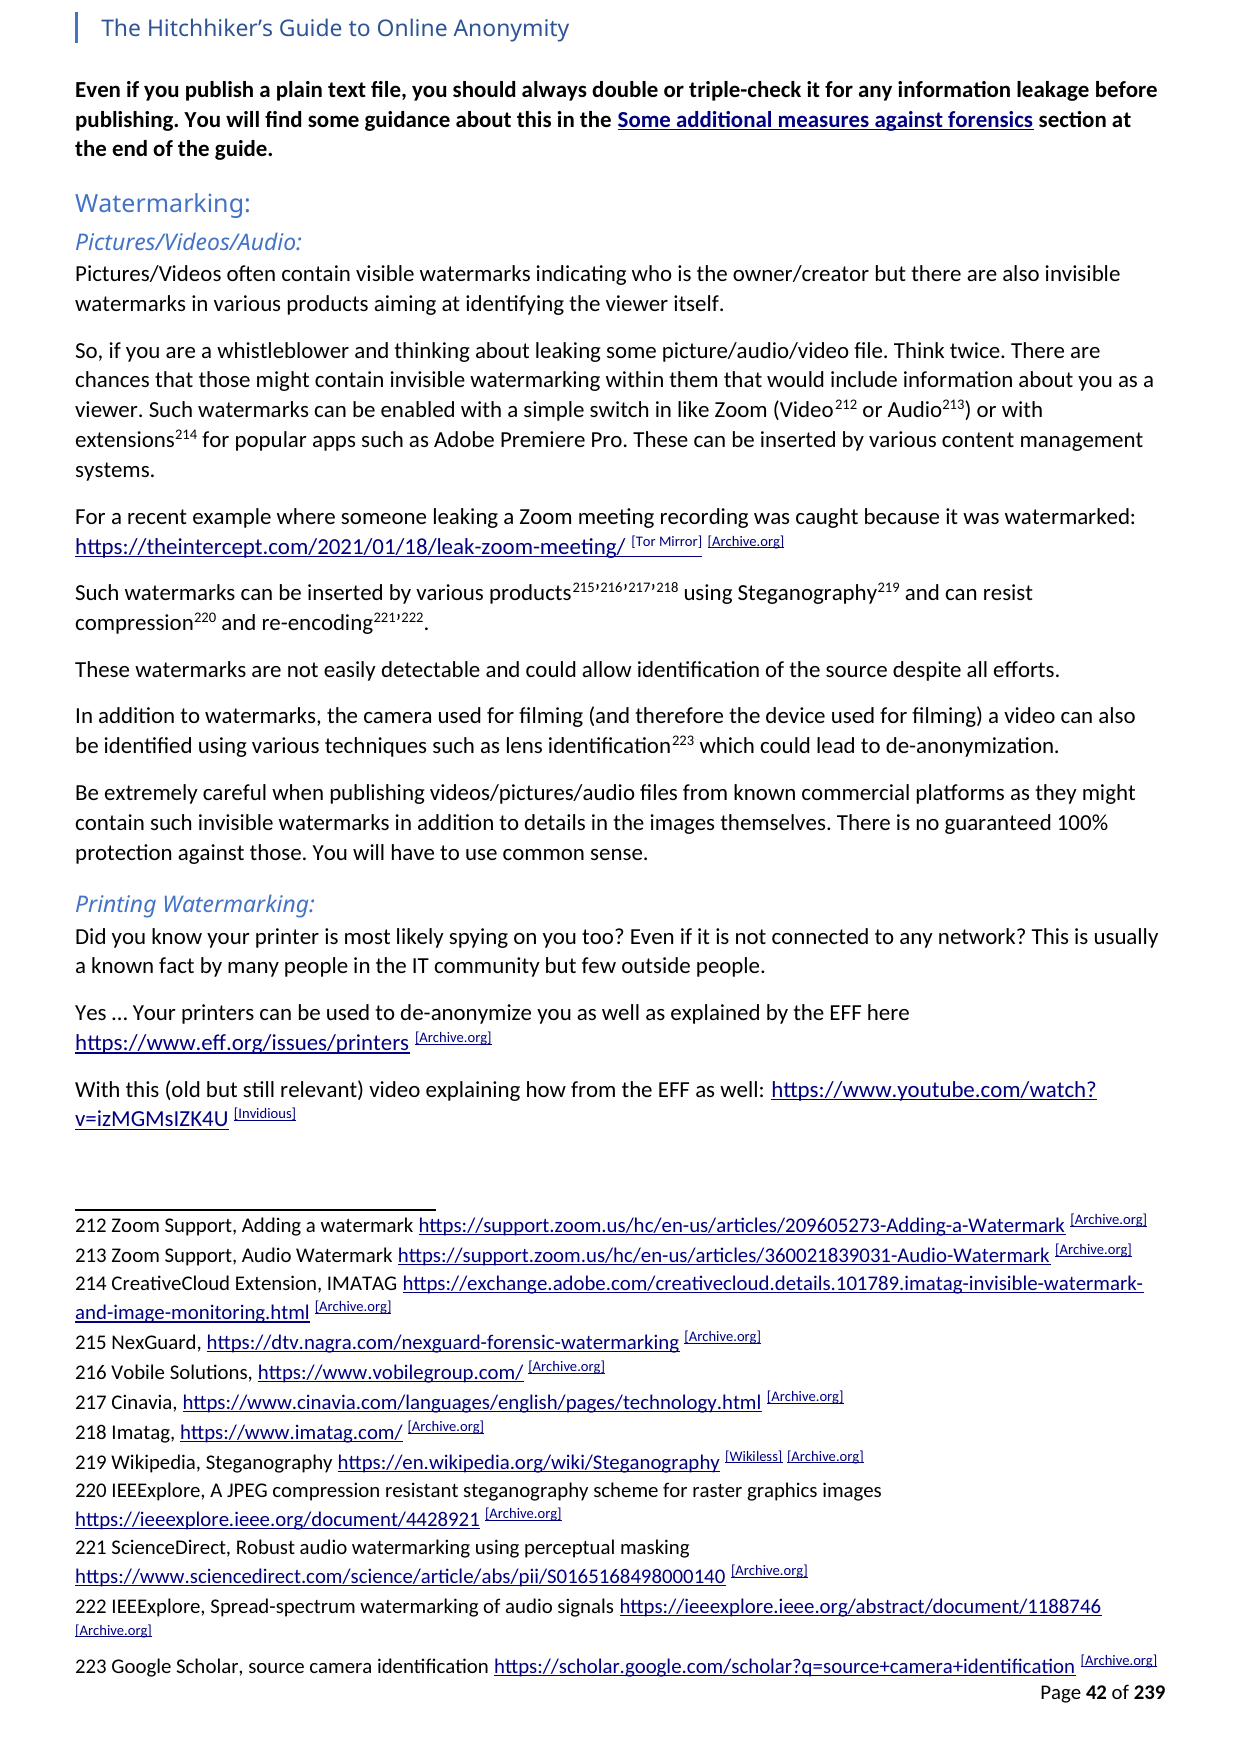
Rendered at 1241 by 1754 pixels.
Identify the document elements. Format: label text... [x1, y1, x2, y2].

text Did you know your printer is most likely spying on you too? Even if it is not connected to any network? This is usually a known fact by many people in the IT community but few outside people. [75, 922, 1165, 980]
subtitle Watermarking: [75, 185, 1165, 219]
text NexGuard, https://dtv.nagra.com/nexguard-forensic-watermarking [Archive.org] [75, 1327, 1165, 1355]
text Even if you publish a plain text file, you should always double or triple-check it for any information leakage before publishing. You will find some guidance about this in the Some additional measures against forensics section at the end of the guide. [75, 75, 1165, 163]
text IEEExplore, Spread-spectrum watermarking of audio signals https://ieeexplore.ieee.org/abstract/document/1188746 [Archive.org] [75, 1591, 1165, 1649]
text ScienceDirect, Robust audio watermarking using perceptual masking https://www.sciencedirect.com/science/article/abs/pii/S0165168498000140 [Archive.org] [75, 1534, 1165, 1589]
text Zoom Support, Audio Watermark https://support.zoom.us/hc/en-us/articles/360021839031-Audio-Watermark [Archive.org] [75, 1240, 1165, 1268]
text So, if you are a whistleblower and thinking about leaking some picture/audio/video file. Think twice. There are chances that those might contain invisible watermarking within them that would include information about you as a viewer. Such watermarks can be enabled with a simple switch in like Zoom (Video or Audio) or with extensions for popular apps such as Adobe Premiere Pro. These can be inserted by various content management systems. [75, 336, 1165, 483]
text Imatag, https://www.imatag.com/ [Archive.org] [75, 1417, 1165, 1445]
text Cinavia, https://www.cinavia.com/languages/english/pages/technology.html [Archive.org] [75, 1387, 1165, 1415]
text In addition to watermarks, the camera used for filming (and therefore the device used for filming) a video can also be identified using various techniques such as lens identification which could lead to de-anonymization. [75, 701, 1165, 759]
subtitle Printing Watermarking: [75, 888, 1165, 919]
text Pictures/Videos often contain visible watermarks indicating who is the owner/creator but there are also invisible watermarks in various products aiming at identifying the viewer itself. [75, 259, 1165, 317]
text Wikipedia, Steganography https://en.wikipedia.org/wiki/Steganography [Wikiless] [Archive.org] [75, 1447, 1165, 1475]
subtitle Pictures/Videos/Audio: [75, 226, 1165, 257]
text IEEExplore, A JPEG compression resistant steganography scheme for raster graphics images https://ieeexplore.ieee.org/document/4428921 [Archive.org] [75, 1477, 1165, 1532]
text CreativeCloud Extension, IMATAG https://exchange.adobe.com/creativecloud.details.101789.imatag-invisible-watermark-and-image-monitoring.html [Archive.org] [75, 1270, 1165, 1325]
text Yes … Your printers can be used to de-anonymize you as well as explained by the EFF here https://www.eff.org/issues/printers [Archive.org] [75, 998, 1165, 1056]
text Google Scholar, source camera identification https://scholar.google.com/scholar?q=source+camera+identification [Archive.org] [75, 1651, 1165, 1679]
text For a recent example where someone leaking a Zoom meeting recording was caught because it was watermarked: https://theintercept.com/2021/01/18/leak-zoom-meeting/ [Tor Mirror] [Archive.org] [75, 502, 1165, 560]
text Vobile Solutions, https://www.vobilegroup.com/ [Archive.org] [75, 1357, 1165, 1385]
text Zoom Support, Adding a watermark https://support.zoom.us/hc/en-us/articles/209605273-Adding-a-Watermark [Archive.org] [75, 1210, 1165, 1238]
text With this (old but still relevant) video explaining how from the EFF as well: https://www.youtube.com/watch?v=izMGMsIZK4U [Invidious] [75, 1075, 1165, 1133]
text Be extremely careful when publishing videos/pictures/audio files from known commercial platforms as they might contain such invisible watermarks in addition to details in the images themselves. There is no guaranteed 100% protection against those. You will have to use common sense. [75, 778, 1165, 866]
text Such watermarks can be inserted by various products’’’ using Steganography and can resist compression and re-encoding’. [75, 578, 1165, 636]
text These watermarks are not easily detectable and could allow identification of the source despite all efforts. [75, 655, 1165, 683]
